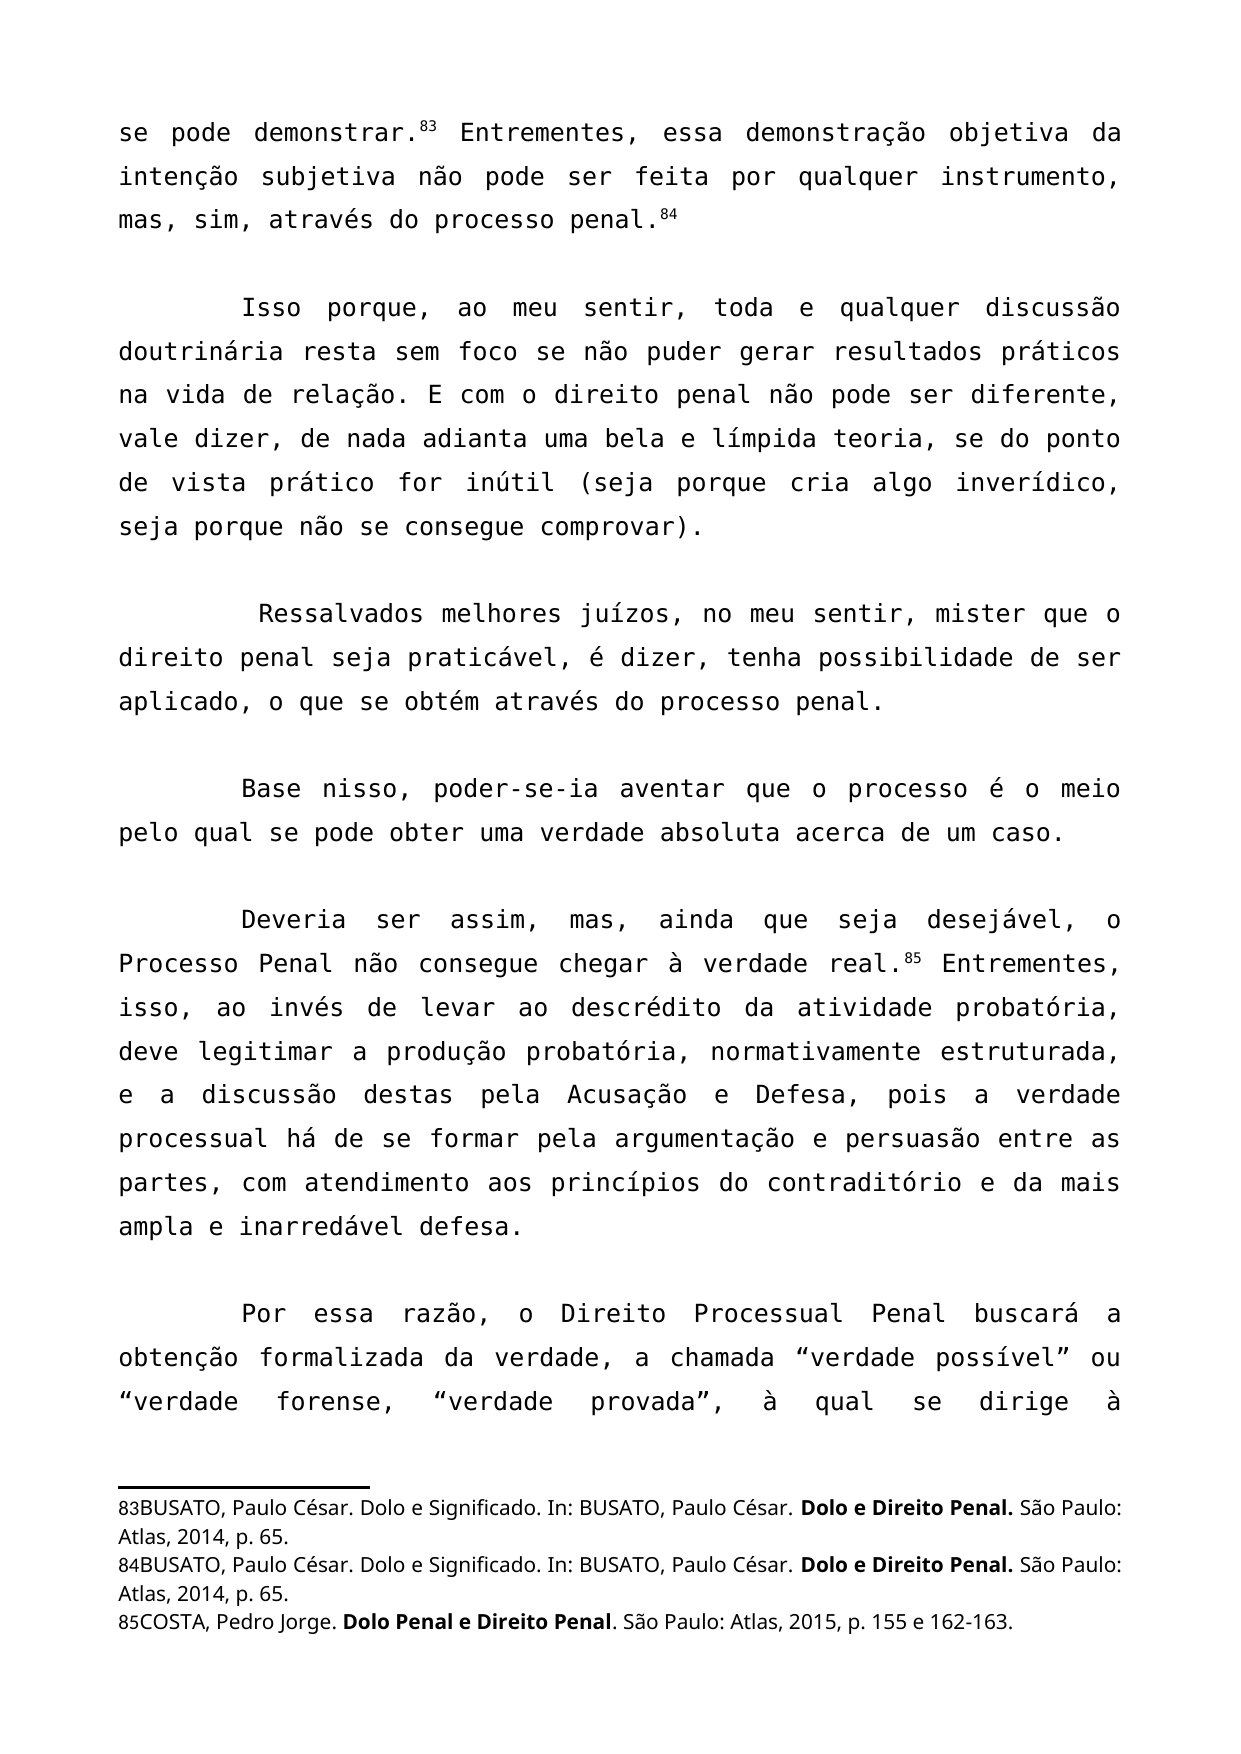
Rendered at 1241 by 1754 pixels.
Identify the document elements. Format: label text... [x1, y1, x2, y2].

text Deveria ser assim, mas, ainda que seja desejável, o Processo Penal não consegue chegar à verdade real. Entrementes, isso, ao invés de levar ao descrédito da atividade probatória, deve legitimar a produção probatória, normativamente estruturada, e a discussão destas pela Acusação e Defesa, pois a verdade processual há de se formar pela argumentação e persuasão entre as partes, com atendimento aos princípios do contraditório e da mais ampla e inarredável defesa. [118, 906, 1122, 1241]
text Isso porque, ao meu sentir, toda e qualquer discussão doutrinária resta sem foco se não puder gerar resultados práticos na vida de relação. E com o direito penal não pode ser diferente, vale dizer, de nada adianta uma bela e límpida teoria, se do ponto de vista prático for inútil (seja porque cria algo inverídico, seja porque não se consegue comprovar). [118, 293, 1122, 541]
text Ressalvados melhores juízos, no meu sentir, mister que o direito penal seja praticável, é dizer, tenha possibilidade de ser aplicado, o que se obtém através do processo penal. [118, 599, 1122, 716]
text COSTA, Pedro Jorge. Dolo Penal e Direito Penal. São Paulo: Atlas, 2015, p. 155 e 162-163. [118, 1607, 1122, 1636]
text Base nisso, poder-se-ia aventar que o processo é o meio pelo qual se pode obter uma verdade absoluta acerca de um caso. [118, 774, 1122, 847]
text BUSATO, Paulo César. Dolo e Significado. In: BUSATO, Paulo César. Dolo e Direito Penal. São Paulo: Atlas, 2014, p. 65. [118, 1493, 1122, 1550]
text se pode demonstrar. Entrementes, essa demonstração objetiva da intenção subjetiva não pode ser feita por qualquer instrumento, mas, sim, através do processo penal. [118, 118, 1122, 235]
text BUSATO, Paulo César. Dolo e Significado. In: BUSATO, Paulo César. Dolo e Direito Penal. São Paulo: Atlas, 2014, p. 65. [118, 1550, 1122, 1607]
text Por essa razão, o Direito Processual Penal buscará a obtenção formalizada da verdade, a chamada “verdade possível” ou “verdade forense, “verdade provada”, à qual se dirige à [118, 1299, 1122, 1416]
